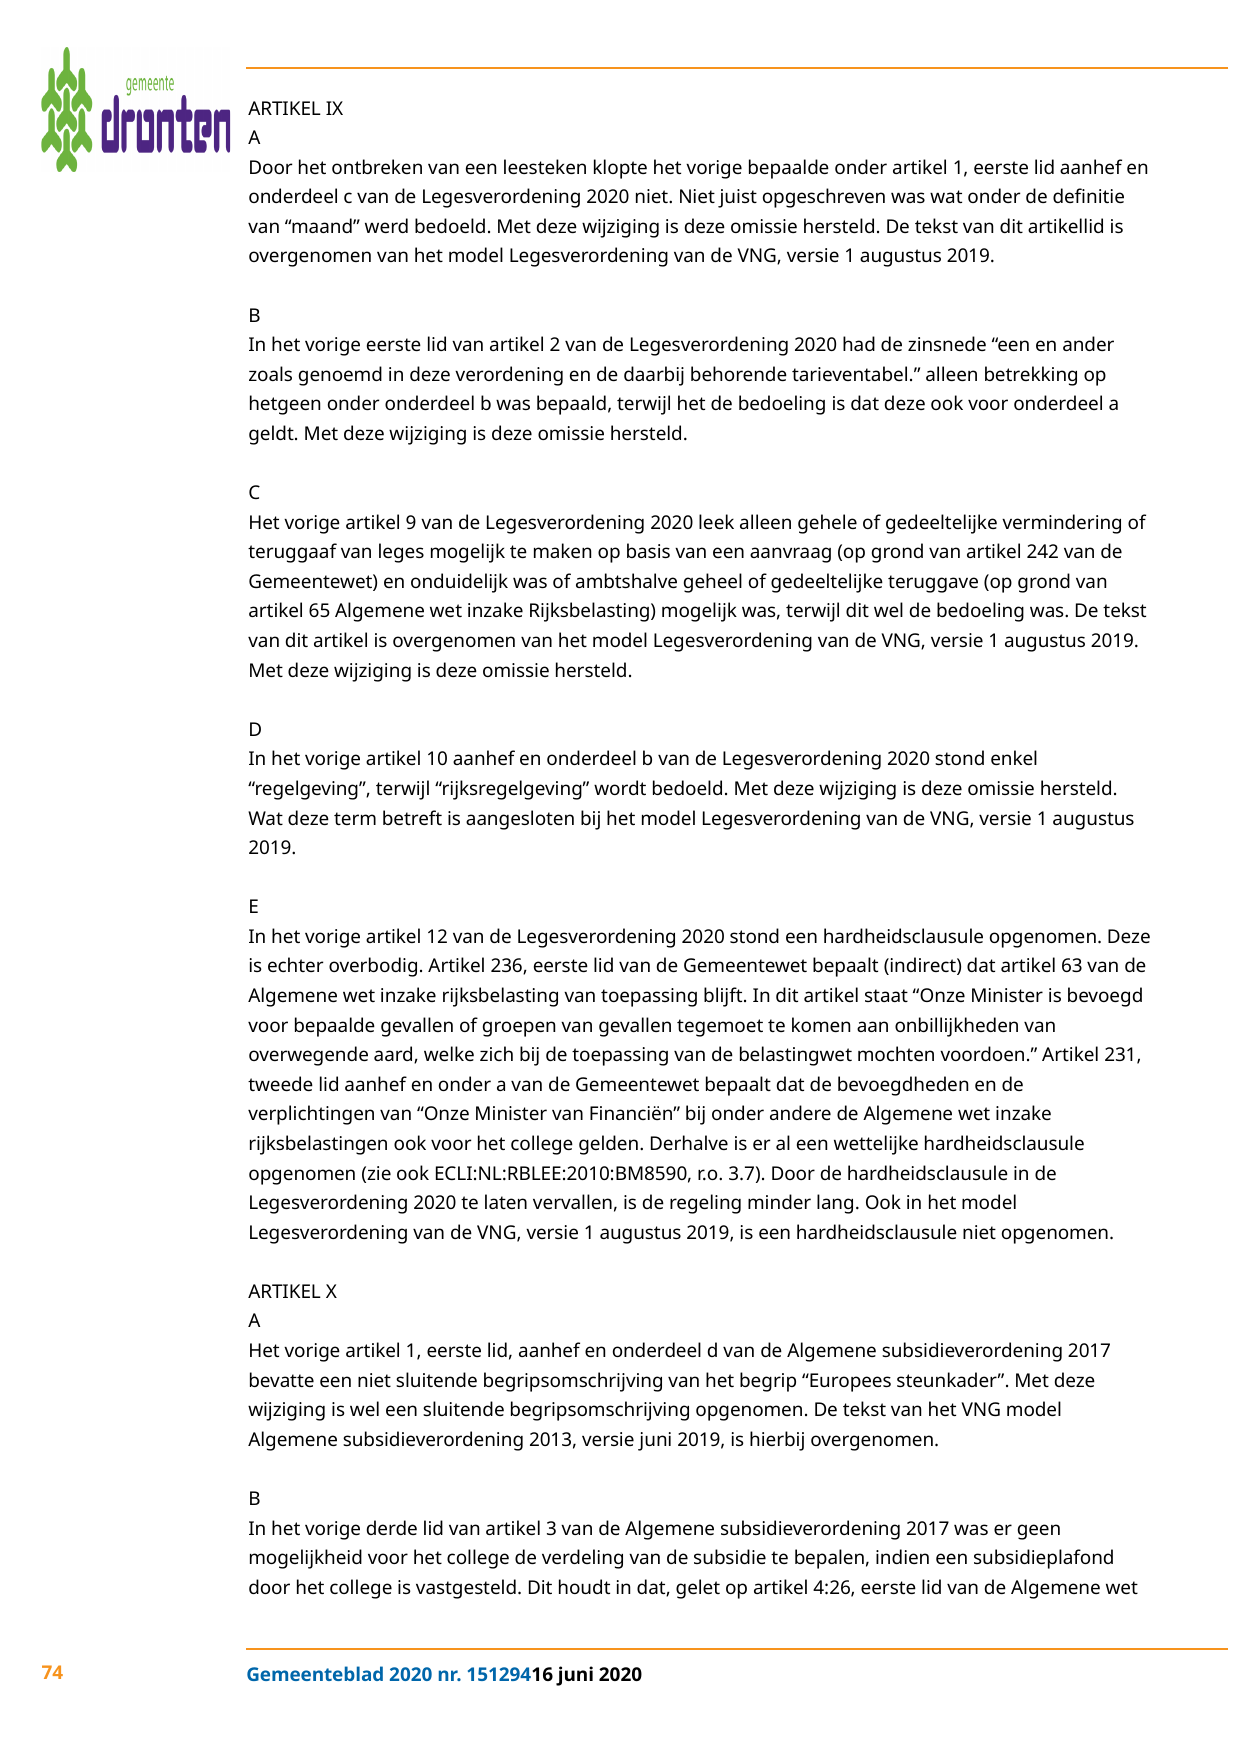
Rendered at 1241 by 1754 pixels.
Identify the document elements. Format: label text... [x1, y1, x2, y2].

text ARTIKEL IX [248, 95, 1152, 121]
text ARTIKEL X [248, 1278, 1152, 1304]
text In het vorige artikel 10 aanhef en onderdeel b van de Legesverordening 2020 stond enkel “regelgeving”, terwijl “rijksregelgeving” wordt bedoeld. Met deze wijziging is deze omissie hersteld. Wat deze term betreft is aangesloten bij het model Legesverordening van de VNG, versie 1 augustus 2019. [248, 746, 1152, 860]
text B [248, 302, 1152, 328]
text A [248, 1308, 1152, 1333]
text D [248, 716, 1152, 742]
text Door het ontbreken van een leesteken klopte het vorige bepaalde onder artikel 1, eerste lid aanhef en onderdeel c van de Legesverordening 2020 niet. Niet juist opgeschreven was wat onder de definitie van “maand” werd bedoeld. Met deze wijziging is deze omissie hersteld. De tekst van dit artikellid is overgenomen van het model Legesverordening van de VNG, versie 1 augustus 2019. [248, 154, 1152, 268]
text In het vorige artikel 12 van de Legesverordening 2020 stond een hardheidsclausule opgenomen. Deze is echter overbodig. Artikel 236, eerste lid van de Gemeentewet bepaalt (indirect) dat artikel 63 van de Algemene wet inzake rijksbelasting van toepassing blijft. In dit artikel staat “Onze Minister is bevoegd voor bepaalde gevallen of groepen van gevallen tegemoet te komen aan onbillijkheden van overwegende aard, welke zich bij de toepassing van de belastingwet mochten voordoen.” Artikel 231, tweede lid aanhef en onder a van de Gemeentewet bepaalt dat de bevoegdheden en de verplichtingen van “Onze Minister van Financiën” bij onder andere de Algemene wet inzake rijksbelastingen ook voor het college gelden. Derhalve is er al een wettelijke hardheidsclausule opgenomen (zie ook ECLI:NL:RBLEE:2010:BM8590, r.o. 3.7). Door de hardheidsclausule in de Legesverordening 2020 te laten vervallen, is de regeling minder lang. Ook in het model Legesverordening van de VNG, versie 1 augustus 2019, is een hardheidsclausule niet opgenomen. [248, 923, 1152, 1245]
text B [248, 1485, 1152, 1511]
text In het vorige eerste lid van artikel 2 van de Legesverordening 2020 had de zinsnede “een en ander zoals genoemd in deze verordening en de daarbij behorende tarieventabel.” alleen betrekking op hetgeen onder onderdeel b was bepaald, terwijl het de bedoeling is dat deze ook voor onderdeel a geldt. Met deze wijziging is deze omissie hersteld. [248, 331, 1152, 446]
picture [41, 47, 231, 172]
text Het vorige artikel 9 van de Legesverordening 2020 leek alleen gehele of gedeeltelijke vermindering of teruggaaf van leges mogelijk te maken op basis van een aanvraag (op grond van artikel 242 van de Gemeentewet) en onduidelijk was of ambtshalve geheel of gedeeltelijke teruggave (op grond van artikel 65 Algemene wet inzake Rijksbelasting) mogelijk was, terwijl dit wel de bedoeling was. De tekst van dit artikel is overgenomen van het model Legesverordening van de VNG, versie 1 augustus 2019. Met deze wijziging is deze omissie hersteld. [248, 509, 1152, 683]
text Het vorige artikel 1, eerste lid, aanhef en onderdeel d van de Algemene subsidieverordening 2017 bevatte een niet sluitende begripsomschrijving van het begrip “Europees steunkader”. Met deze wijziging is wel een sluitende begripsomschrijving opgenomen. De tekst van het VNG model Algemene subsidieverordening 2013, versie juni 2019, is hierbij overgenomen. [248, 1337, 1152, 1452]
text E [248, 893, 1152, 919]
text A [248, 124, 1152, 150]
text C [248, 479, 1152, 505]
text In het vorige derde lid van artikel 3 van de Algemene subsidieverordening 2017 was er geen mogelijkheid voor het college de verdeling van de subsidie te bepalen, indien een subsidieplafond door het college is vastgesteld. Dit houdt in dat, gelet op artikel 4:26, eerste lid van de Algemene wet [248, 1515, 1152, 1600]
